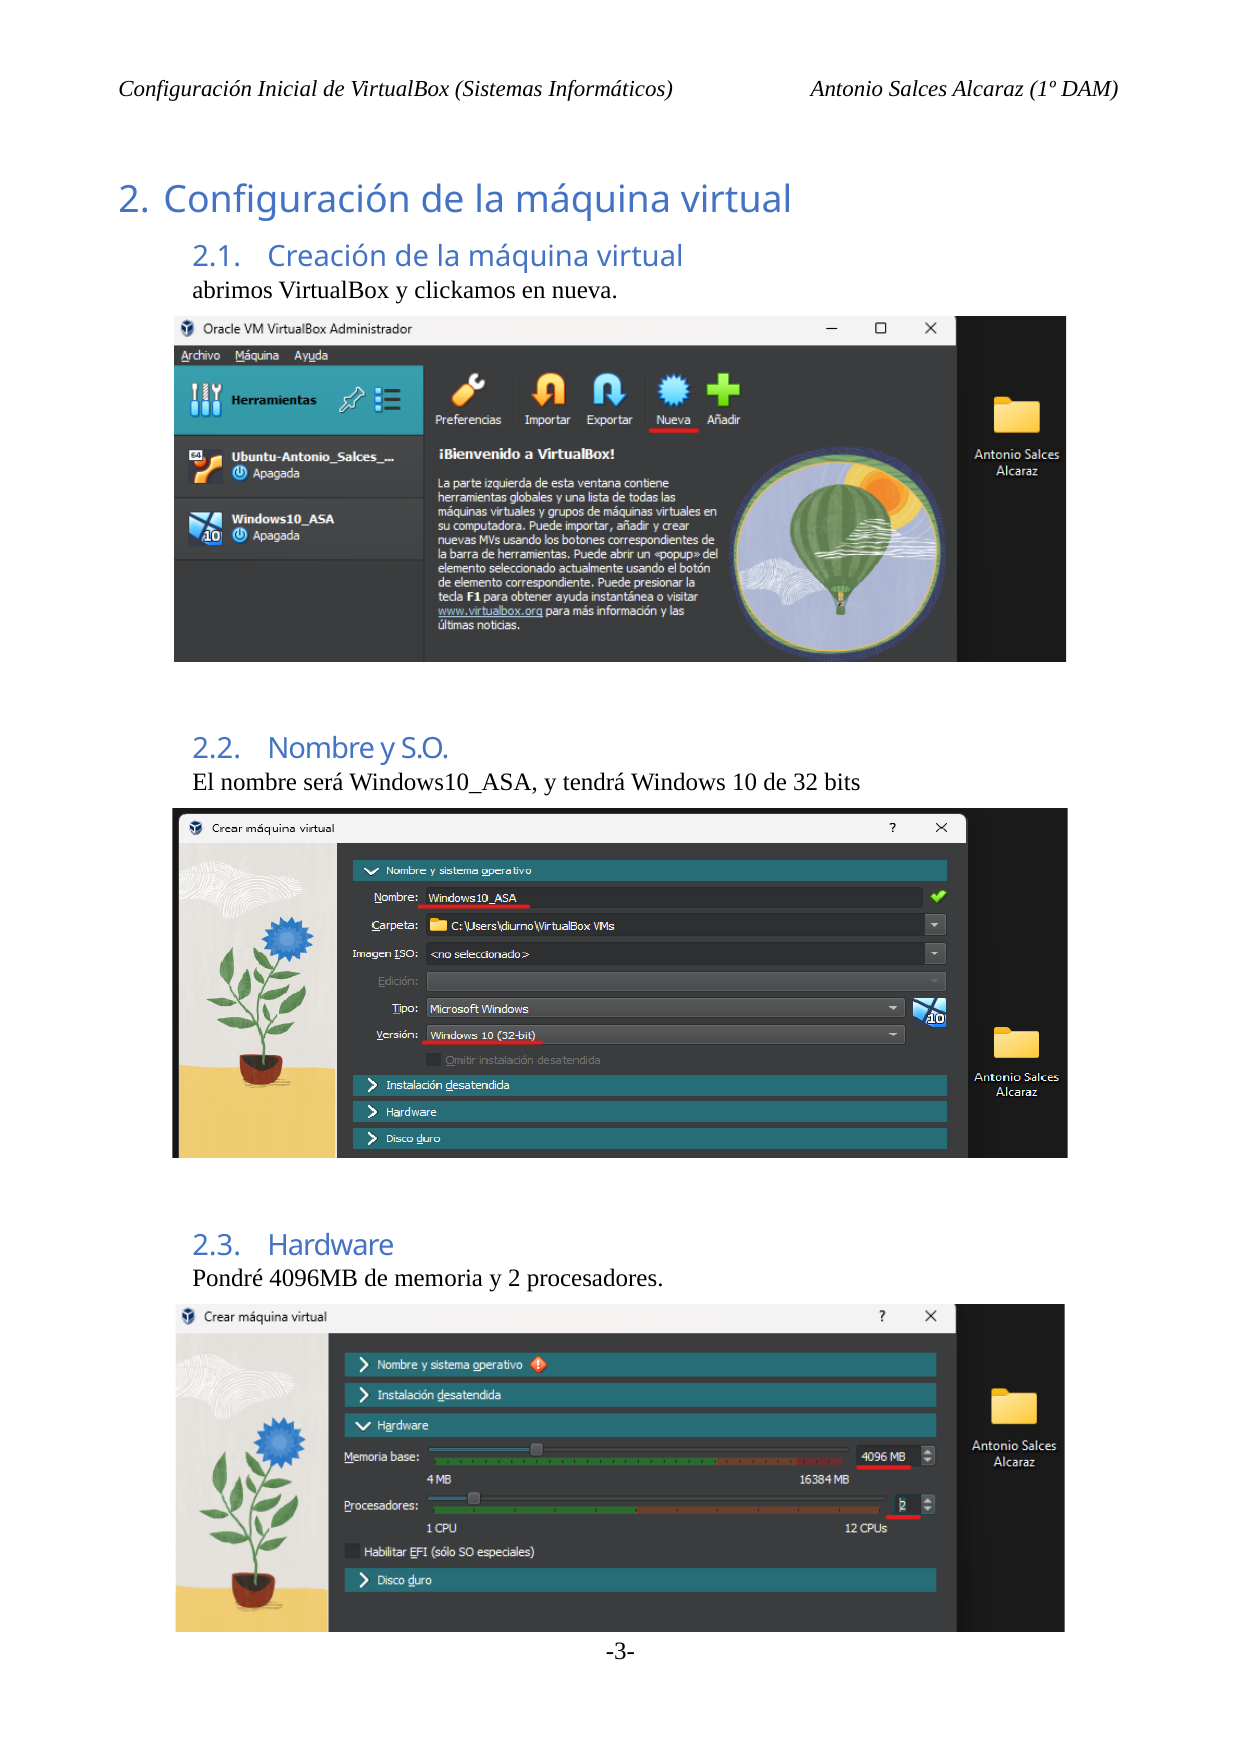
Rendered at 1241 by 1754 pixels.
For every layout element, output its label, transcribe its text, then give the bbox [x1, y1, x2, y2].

text abrimos VirtualBox y clickamos en nueva. [118, 275, 1122, 304]
subtitle Hardware [192, 1224, 1122, 1263]
subtitle Creación de la máquina virtual [192, 235, 1122, 275]
subtitle Configuración de la máquina virtual [118, 172, 1122, 223]
text Pondré 4096MB de memoria y 2 procesadores. [118, 1263, 1122, 1292]
text El nombre será Windows10_ASA, y tendrá Windows 10 de 32 bits [118, 767, 1122, 796]
subtitle Nombre y S.O. [192, 728, 1122, 767]
